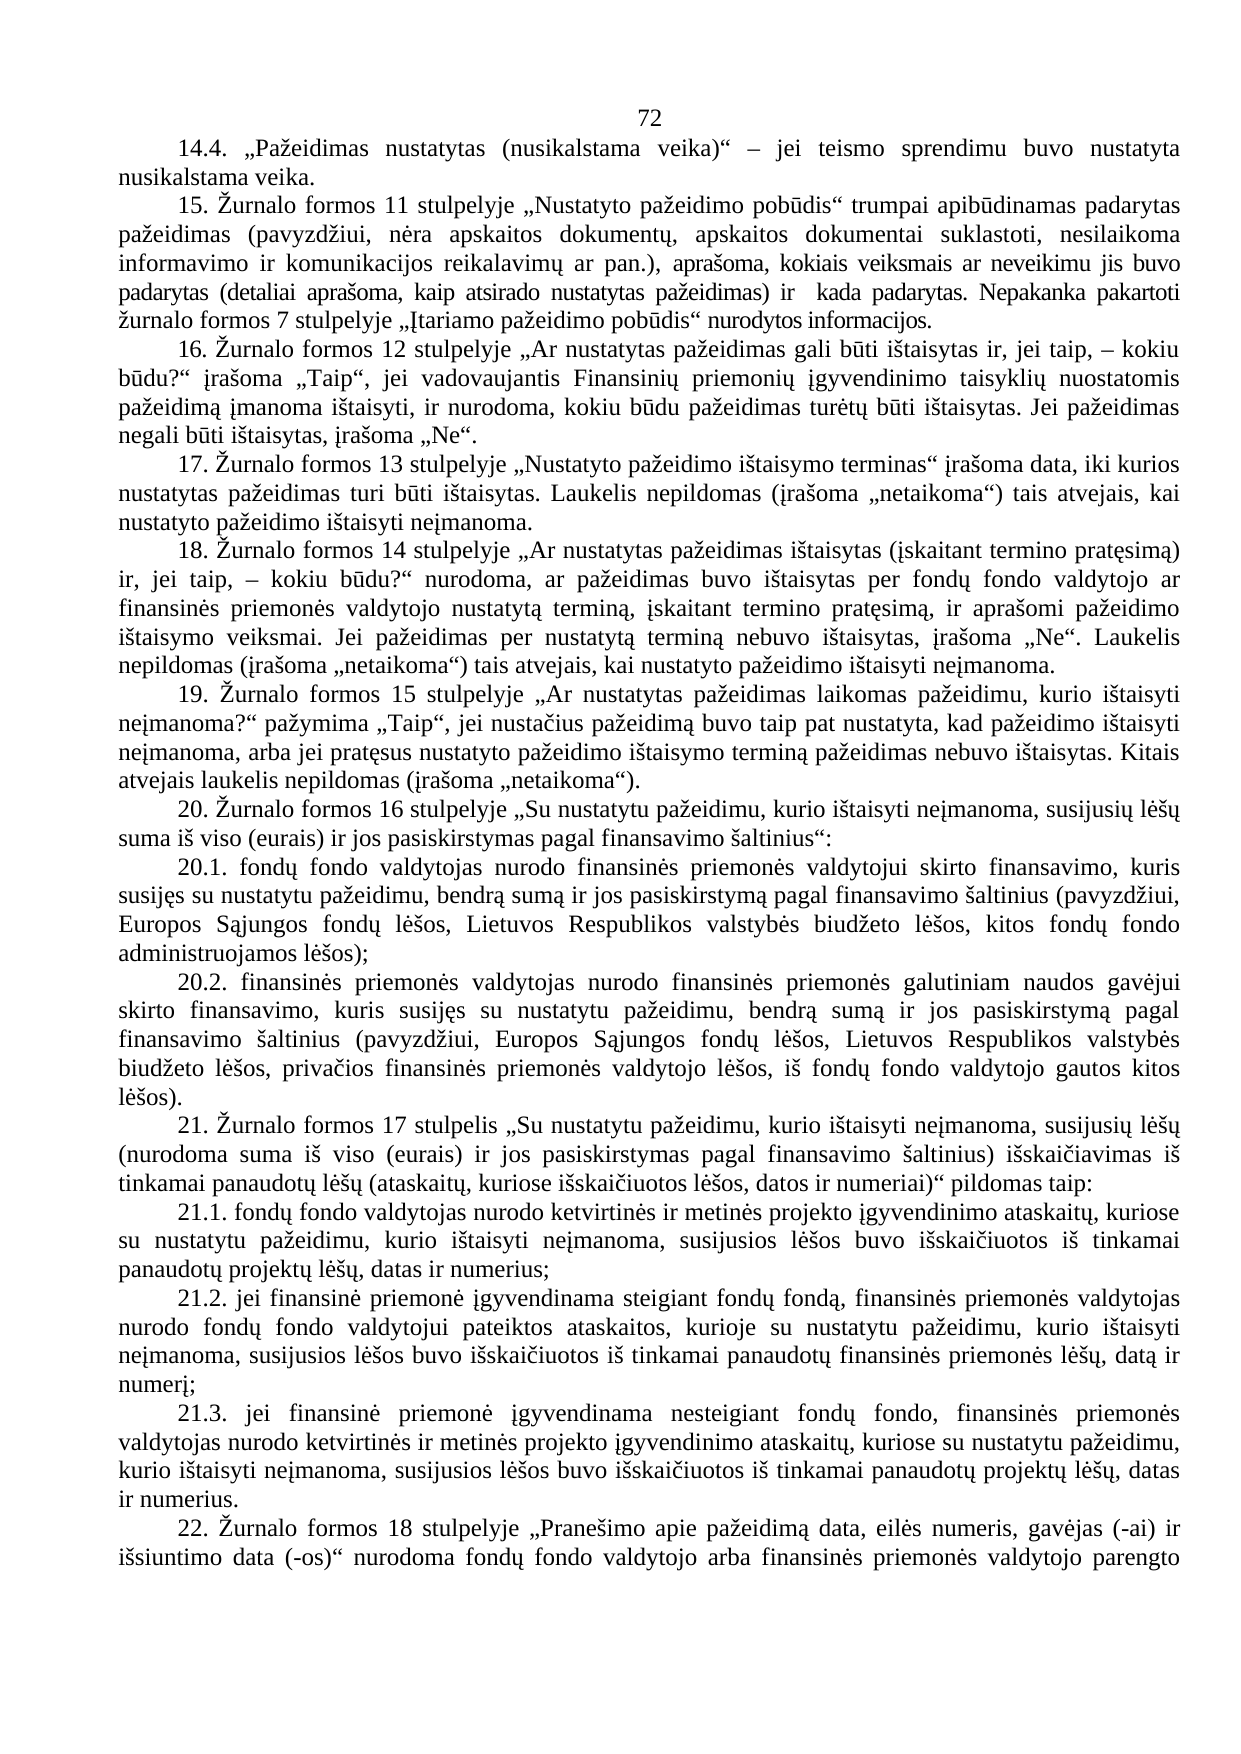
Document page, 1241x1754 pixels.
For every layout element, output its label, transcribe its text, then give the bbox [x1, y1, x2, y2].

text 21.2. jei finansinė priemonė įgyvendinama steigiant fondų fondą, finansinės priemonės valdytojas nurodo fondų fondo valdytojui pateiktos ataskaitos, kurioje su nustatytu pažeidimu, kurio ištaisyti neįmanoma, susijusios lėšos buvo išskaičiuotos iš tinkamai panaudotų finansinės priemonės lėšų, datą ir numerį; [118, 1283, 1181, 1398]
text 20.1. fondų fondo valdytojas nurodo finansinės priemonės valdytojui skirto finansavimo, kuris susijęs su nustatytu pažeidimu, bendrą sumą ir jos pasiskirstymą pagal finansavimo šaltinius (pavyzdžiui, Europos Sąjungos fondų lėšos, Lietuvos Respublikos valstybės biudžeto lėšos, kitos fondų fondo administruojamos lėšos); [118, 852, 1181, 967]
text 21.3. jei finansinė priemonė įgyvendinama nesteigiant fondų fondo, finansinės priemonės valdytojas nurodo ketvirtinės ir metinės projekto įgyvendinimo ataskaitų, kuriose su nustatytu pažeidimu, kurio ištaisyti neįmanoma, susijusios lėšos buvo išskaičiuotos iš tinkamai panaudotų projektų lėšų, datas ir numerius. [118, 1398, 1181, 1513]
text 22. Žurnalo formos 18 stulpelyje „Pranešimo apie pažeidimą data, eilės numeris, gavėjas (-ai) ir išsiuntimo data (-os)“ nurodoma fondų fondo valdytojo arba finansinės priemonės valdytojo parengto [118, 1513, 1181, 1570]
text 18. Žurnalo formos 14 stulpelyje „Ar nustatytas pažeidimas ištaisytas (įskaitant termino pratęsimą) ir, jei taip, – kokiu būdu?“ nurodoma, ar pažeidimas buvo ištaisytas per fondų fondo valdytojo ar finansinės priemonės valdytojo nustatytą terminą, įskaitant termino pratęsimą, ir aprašomi pažeidimo ištaisymo veiksmai. Jei pažeidimas per nustatytą terminą nebuvo ištaisytas, įrašoma „Ne“. Laukelis nepildomas (įrašoma „netaikoma“) tais atvejais, kai nustatyto pažeidimo ištaisyti neįmanoma. [118, 535, 1181, 679]
text 16. Žurnalo formos 12 stulpelyje „Ar nustatytas pažeidimas gali būti ištaisytas ir, jei taip, – kokiu būdu?“ įrašoma „Taip“, jei vadovaujantis Finansinių priemonių įgyvendinimo taisyklių nuostatomis pažeidimą įmanoma ištaisyti, ir nurodoma, kokiu būdu pažeidimas turėtų būti ištaisytas. Jei pažeidimas negali būti ištaisytas, įrašoma „Ne“. [118, 334, 1181, 449]
text 17. Žurnalo formos 13 stulpelyje „Nustatyto pažeidimo ištaisymo terminas“ įrašoma data, iki kurios nustatytas pažeidimas turi būti ištaisytas. Laukelis nepildomas (įrašoma „netaikoma“) tais atvejais, kai nustatyto pažeidimo ištaisyti neįmanoma. [118, 449, 1181, 535]
text 21. Žurnalo formos 17 stulpelis „Su nustatytu pažeidimu, kurio ištaisyti neįmanoma, susijusių lėšų (nurodoma suma iš viso (eurais) ir jos pasiskirstymas pagal finansavimo šaltinius) išskaičiavimas iš tinkamai panaudotų lėšų (ataskaitų, kuriose išskaičiuotos lėšos, datos ir numeriai)“ pildomas taip: [118, 1110, 1181, 1197]
text 20.2. finansinės priemonės valdytojas nurodo finansinės priemonės galutiniam naudos gavėjui skirto finansavimo, kuris susijęs su nustatytu pažeidimu, bendrą sumą ir jos pasiskirstymą pagal finansavimo šaltinius (pavyzdžiui, Europos Sąjungos fondų lėšos, Lietuvos Respublikos valstybės biudžeto lėšos, privačios finansinės priemonės valdytojo lėšos, iš fondų fondo valdytojo gautos kitos lėšos). [118, 967, 1181, 1110]
text 14.4. „Pažeidimas nustatytas (nusikalstama veika)“ – jei teismo sprendimu buvo nustatyta nusikalstama veika. [118, 133, 1181, 190]
text 19. Žurnalo formos 15 stulpelyje „Ar nustatytas pažeidimas laikomas pažeidimu, kurio ištaisyti neįmanoma?“ pažymima „Taip“, jei nustačius pažeidimą buvo taip pat nustatyta, kad pažeidimo ištaisyti neįmanoma, arba jei pratęsus nustatyto pažeidimo ištaisymo terminą pažeidimas nebuvo ištaisytas. Kitais atvejais laukelis nepildomas (įrašoma „netaikoma“). [118, 679, 1181, 794]
text 15. Žurnalo formos 11 stulpelyje „Nustatyto pažeidimo pobūdis“ trumpai apibūdinamas padarytas pažeidimas (pavyzdžiui, nėra apskaitos dokumentų, apskaitos dokumentai suklastoti, nesilaikoma informavimo ir komunikacijos reikalavimų ar pan.), aprašoma, kokiais veiksmais ar neveikimu jis buvo padarytas (detaliai aprašoma, kaip atsirado nustatytas pažeidimas) ir kada padarytas. Nepakanka pakartoti žurnalo formos 7 stulpelyje „Įtariamo pažeidimo pobūdis“ nurodytos informacijos. [118, 190, 1181, 334]
text 21.1. fondų fondo valdytojas nurodo ketvirtinės ir metinės projekto įgyvendinimo ataskaitų, kuriose su nustatytu pažeidimu, kurio ištaisyti neįmanoma, susijusios lėšos buvo išskaičiuotos iš tinkamai panaudotų projektų lėšų, datas ir numerius; [118, 1197, 1181, 1283]
text 20. Žurnalo formos 16 stulpelyje „Su nustatytu pažeidimu, kurio ištaisyti neįmanoma, susijusių lėšų suma iš viso (eurais) ir jos pasiskirstymas pagal finansavimo šaltinius“: [118, 794, 1181, 852]
